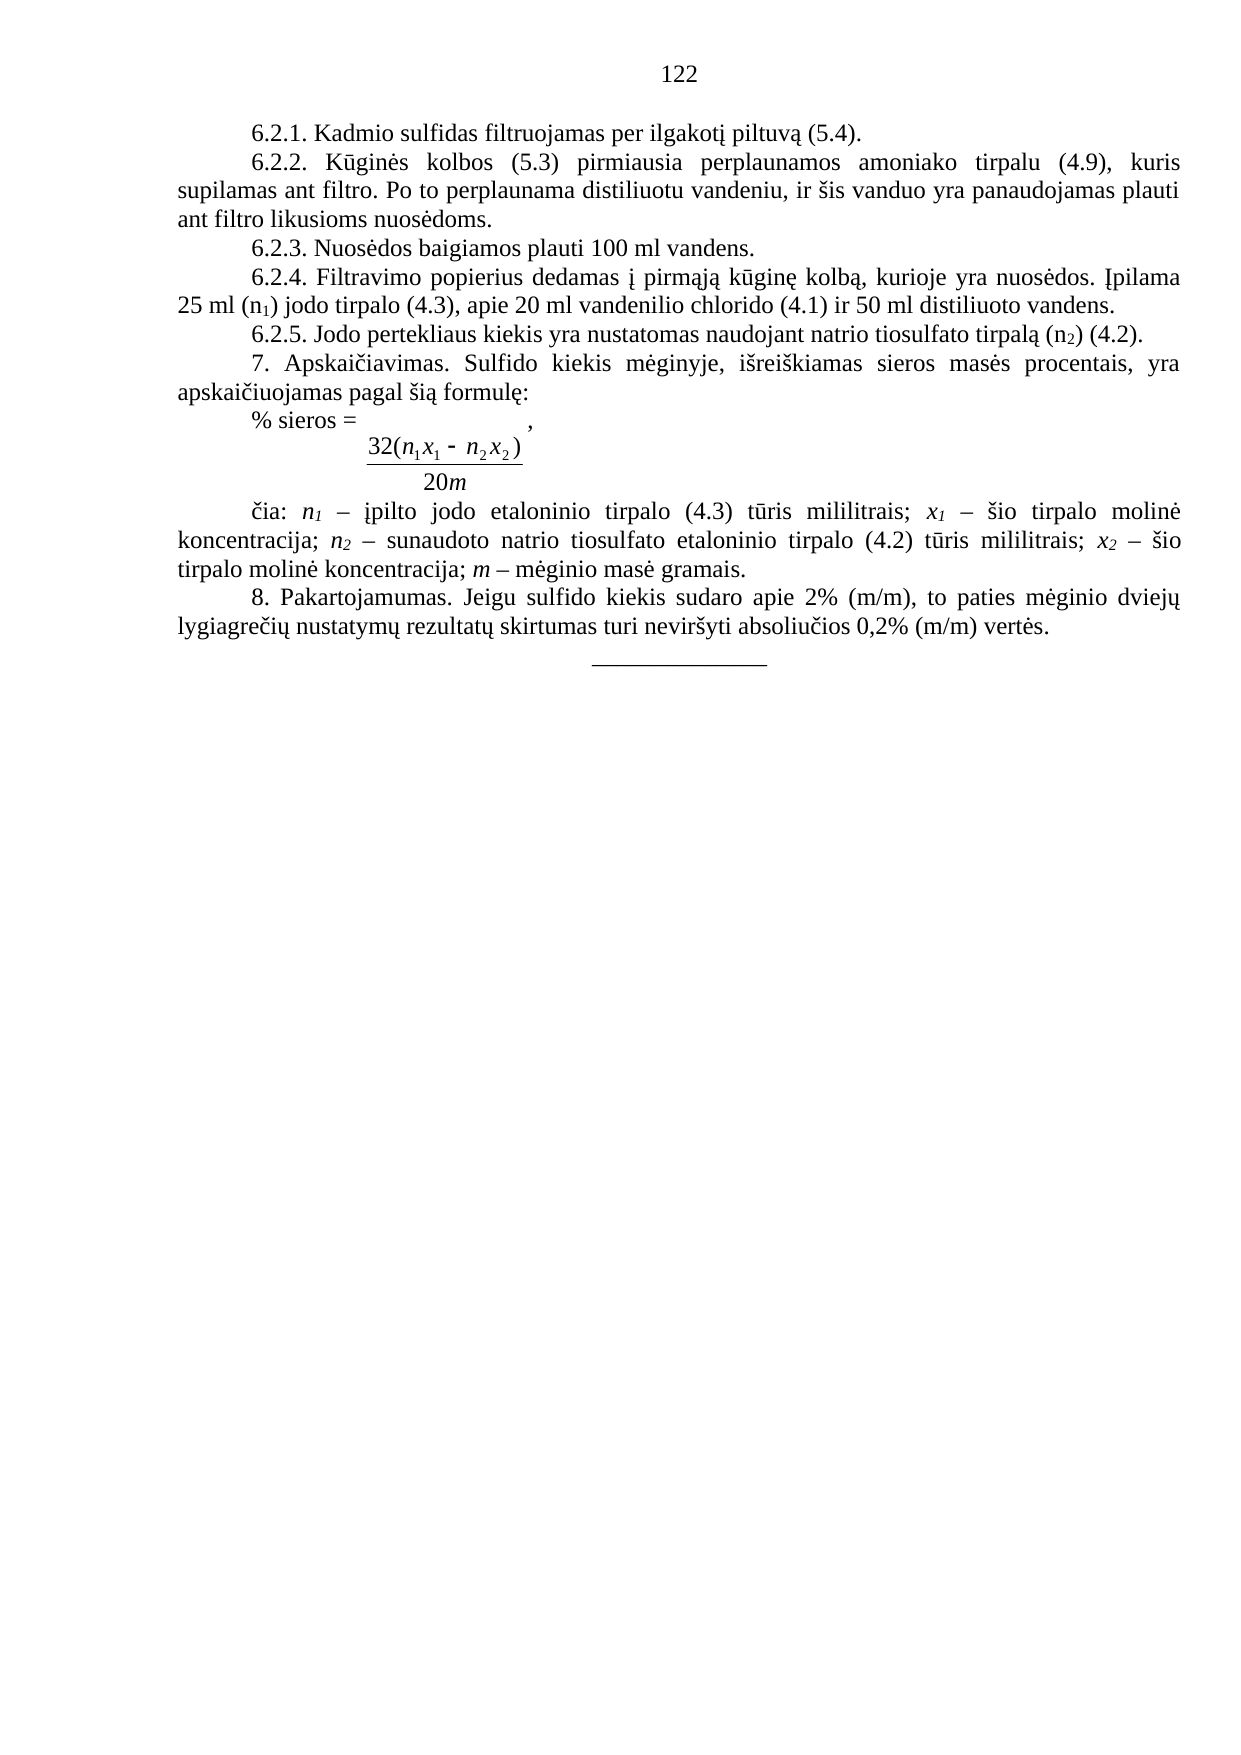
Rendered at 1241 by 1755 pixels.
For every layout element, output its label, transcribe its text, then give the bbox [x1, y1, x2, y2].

text 6.2.2. Kūginės kolbos (5.3) pirmiausia perplaunamos amoniako tirpalu (4.9), kuris supilamas ant filtro. Po to perplaunama distiliuotu vandeniu, ir šis vanduo yra panaudojamas plauti ant filtro likusioms nuosėdoms. [177, 147, 1181, 233]
text % sieros = , [177, 406, 1181, 496]
text 8. Pakartojamumas. Jeigu sulfido kiekis sudaro apie 2% (m/m), to paties mėginio dviejų lygiagrečių nustatymų rezultatų skirtumas turi neviršyti absoliučios 0,2% (m/m) vertės. [177, 582, 1181, 640]
text čia: n1 – įpilto jodo etaloninio tirpalo (4.3) tūris mililitrais; x1 – šio tirpalo molinė koncentracija; n2 – sunaudoto natrio tiosulfato etaloninio tirpalo (4.2) tūris mililitrais; x2 – šio tirpalo molinė koncentracija; m – mėginio masė gramais. [177, 496, 1181, 582]
text 6.2.1. Kadmio sulfidas filtruojamas per ilgakotį piltuvą (5.4). [177, 118, 1181, 147]
text 7. Apskaičiavimas. Sulfido kiekis mėginyje, išreiškiamas sieros masės procentais, yra apskaičiuojamas pagal šią formulę: [177, 348, 1181, 406]
text 6.2.4. Filtravimo popierius dedamas į pirmąją kūginę kolbą, kurioje yra nuosėdos. Įpilama 25 ml (n1) jodo tirpalo (4.3), apie 20 ml vandenilio chlorido (4.1) ir 50 ml distiliuoto vandens. [177, 262, 1181, 319]
text ______________ [177, 640, 1181, 669]
text 6.2.3. Nuosėdos baigiamos plauti 100 ml vandens. [177, 233, 1181, 262]
text 6.2.5. Jodo pertekliaus kiekis yra nustatomas naudojant natrio tiosulfato tirpalą (n2) (4.2). [177, 319, 1181, 348]
